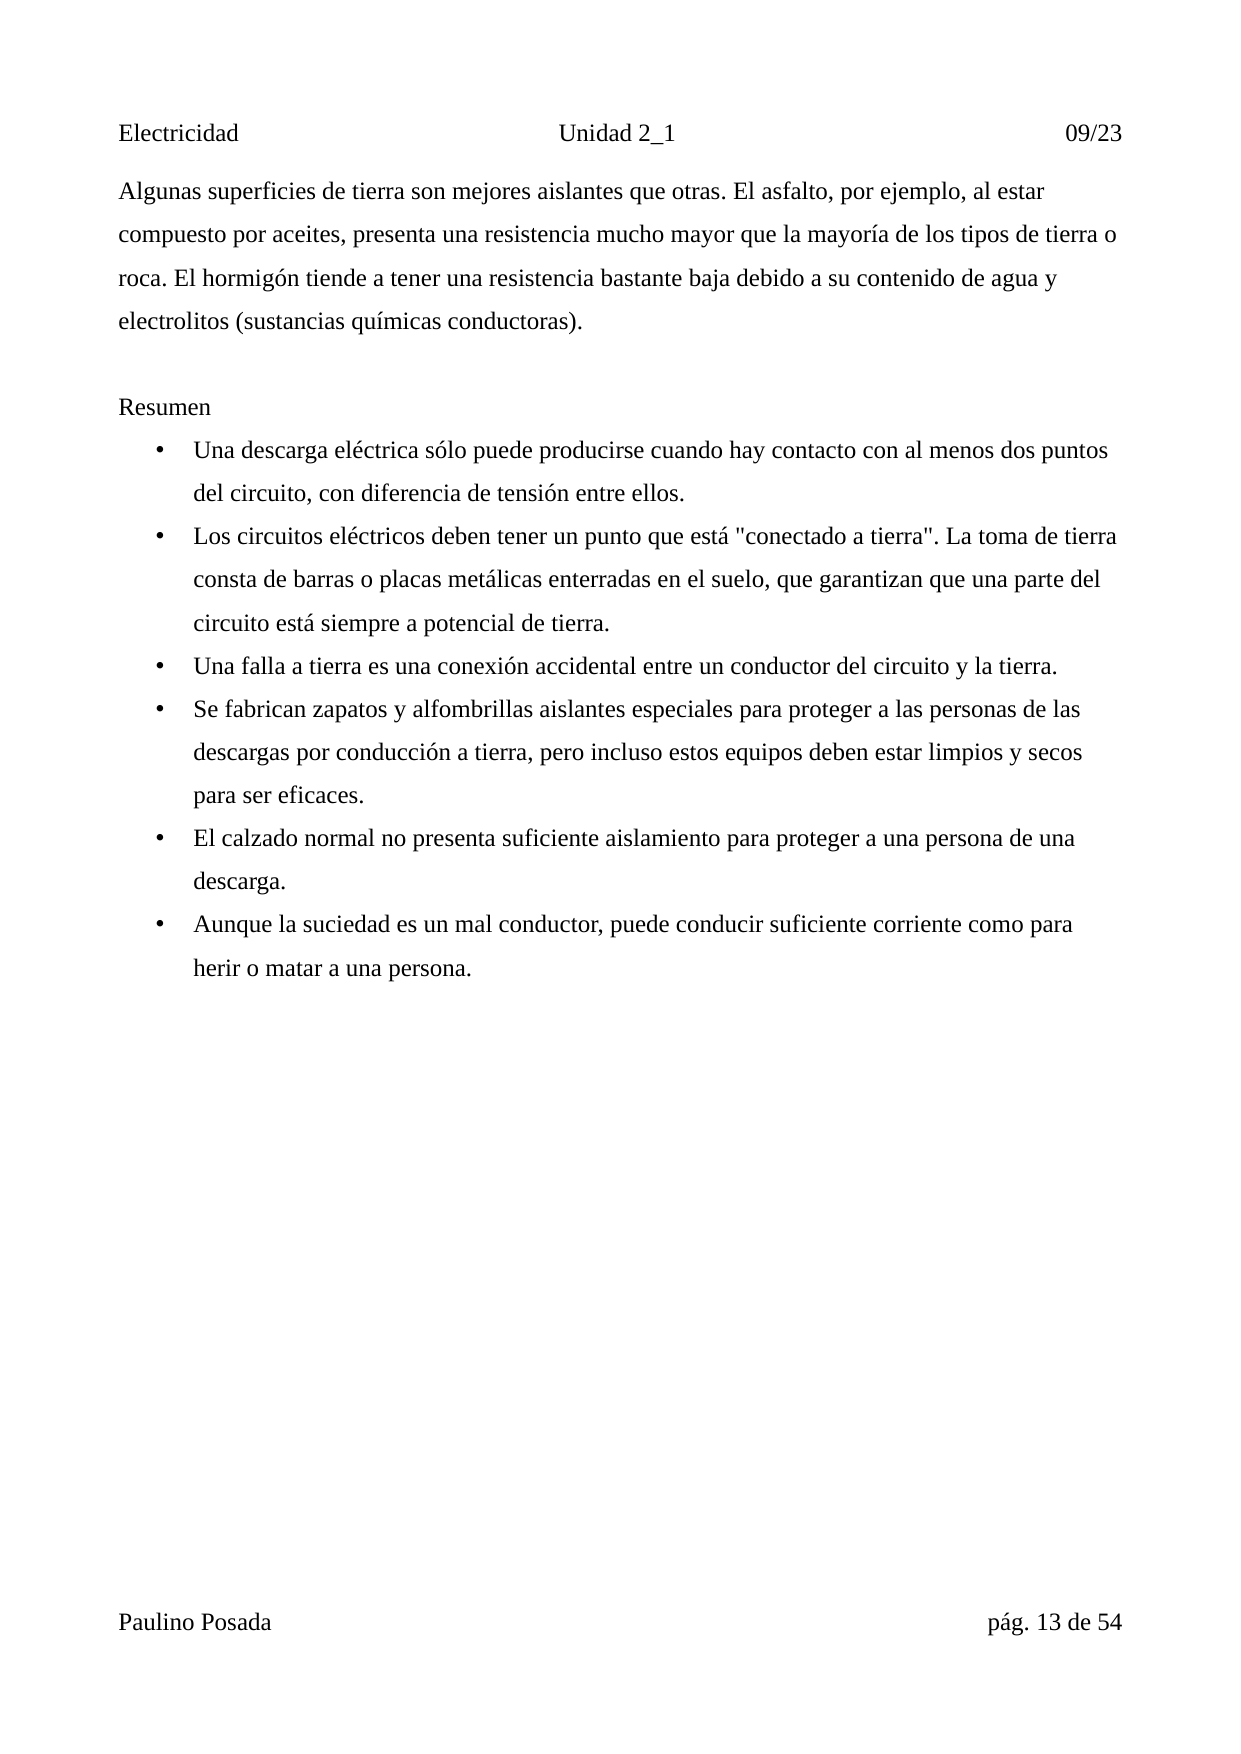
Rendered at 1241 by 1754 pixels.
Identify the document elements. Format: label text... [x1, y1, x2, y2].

list Aunque la suciedad es un mal conductor, puede conducir suficiente corriente como para herir o matar a una persona. [156, 909, 1122, 981]
list Una descarga eléctrica sólo puede producirse cuando hay contacto con al menos dos puntos del circuito, con diferencia de tensión entre ellos. [156, 435, 1122, 507]
list Una falla a tierra es una conexión accidental entre un conductor del circuito y la tierra. [156, 651, 1122, 679]
list Se fabrican zapatos y alfombrillas aislantes especiales para proteger a las personas de las descargas por conducción a tierra, pero incluso estos equipos deben estar limpios y secos para ser eficaces. [156, 694, 1122, 809]
list El calzado normal no presenta suficiente aislamiento para proteger a una persona de una descarga. [156, 823, 1122, 895]
text Resumen [118, 392, 1122, 421]
list Los circuitos eléctricos deben tener un punto que está "conectado a tierra". La toma de tierra consta de barras o placas metálicas enterradas en el suelo, que garantizan que una parte del circuito está siempre a potencial de tierra. [156, 521, 1122, 636]
text Algunas superficies de tierra son mejores aislantes que otras. El asfalto, por ejemplo, al estar compuesto por aceites, presenta una resistencia mucho mayor que la mayoría de los tipos de tierra o roca. El hormigón tiende a tener una resistencia bastante baja debido a su contenido de agua y electrolitos (sustancias químicas conductoras). [118, 176, 1122, 334]
